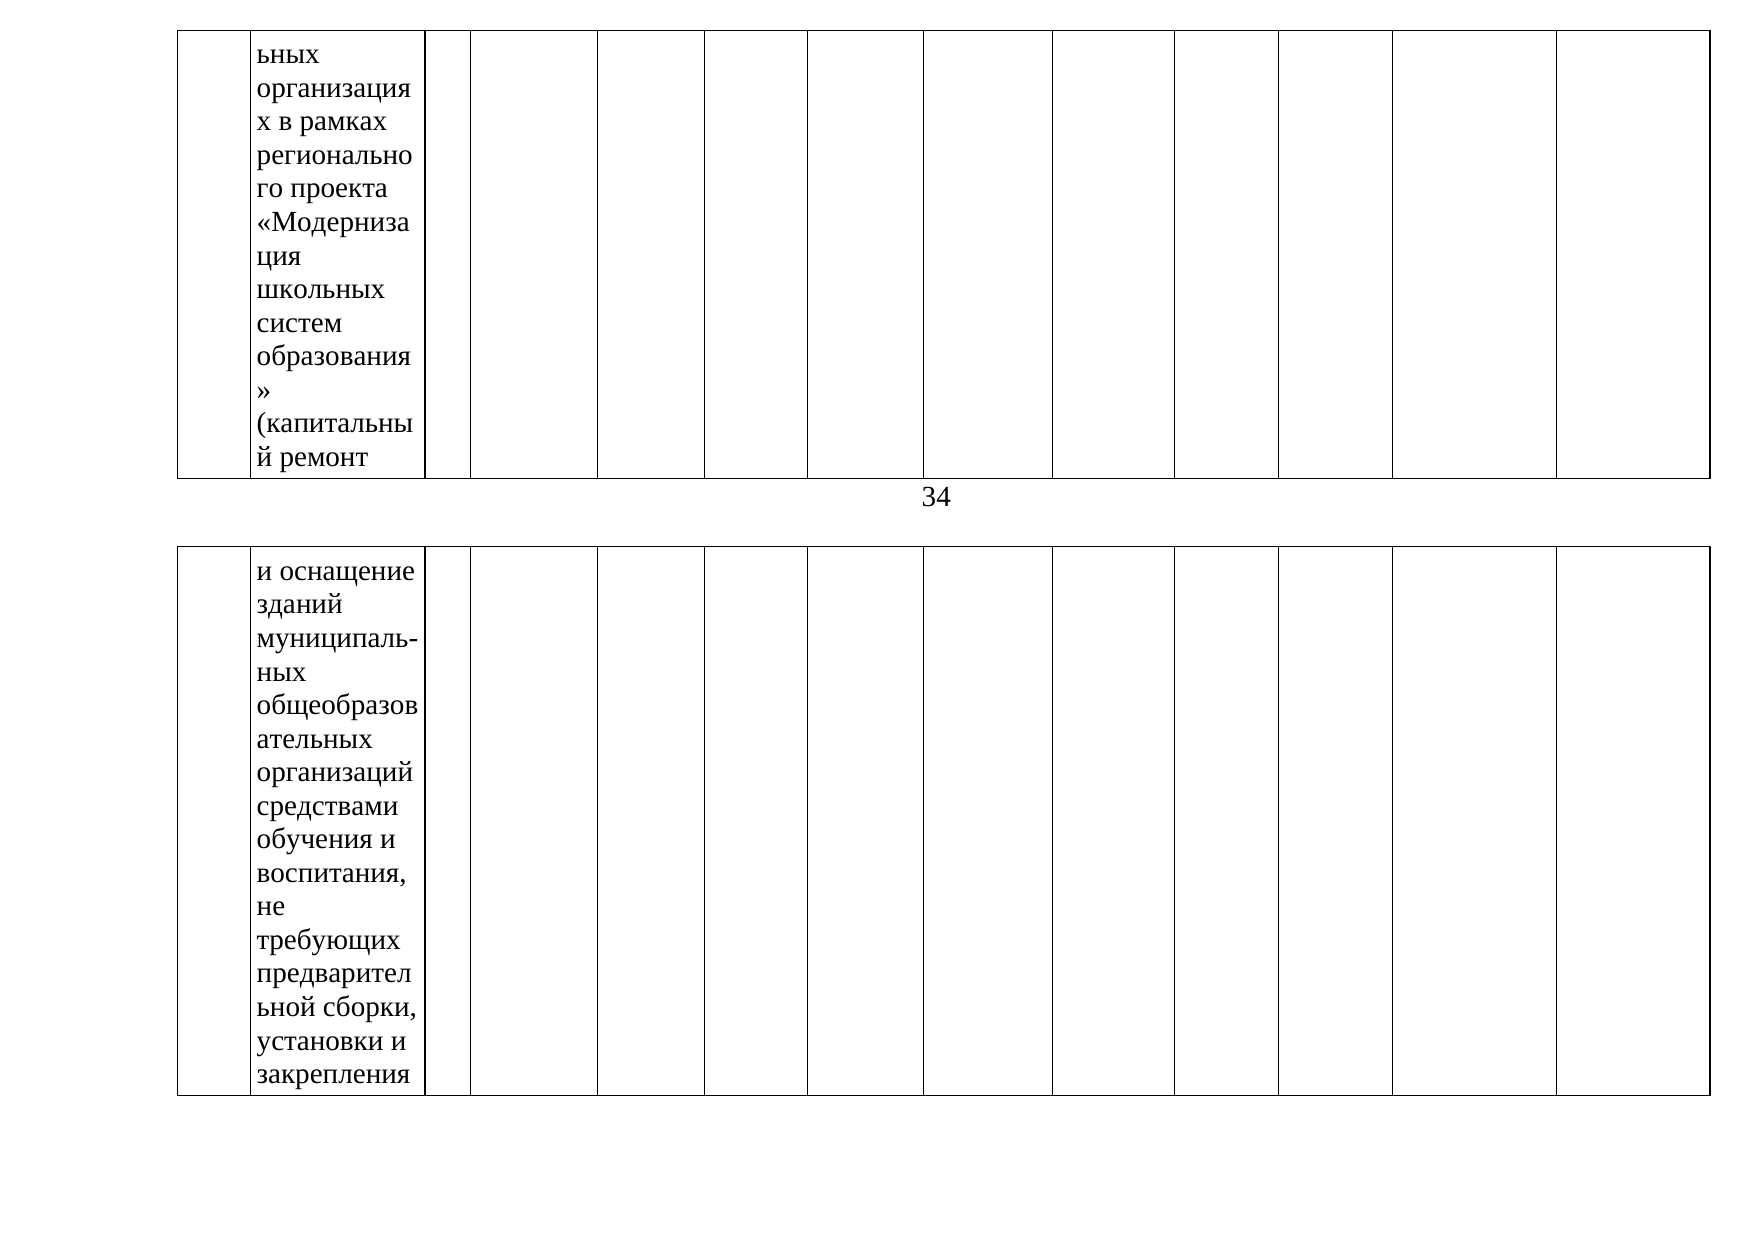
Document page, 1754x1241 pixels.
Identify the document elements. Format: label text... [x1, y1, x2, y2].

table_cell [1053, 31, 1174, 478]
table_cell [808, 31, 923, 478]
table_header [598, 547, 704, 1095]
table_header [1557, 547, 1709, 1095]
table_header [1279, 547, 1392, 1095]
table_header [1393, 547, 1556, 1095]
table_cell [1175, 31, 1278, 478]
table_cell [1279, 31, 1392, 478]
table_cell [924, 31, 1052, 478]
text 34 [177, 479, 1695, 513]
table_cell [598, 31, 704, 478]
table_cell [471, 31, 597, 478]
table_cell [705, 31, 807, 478]
table_header [924, 547, 1052, 1095]
table_header [808, 547, 923, 1095]
table_header [705, 547, 807, 1095]
table_header [426, 547, 470, 1095]
table_header [471, 547, 597, 1095]
table_header и оснащение зданий муниципаль­ных общеобразовательных организаций средствами обучения и воспитания, не требующих предварительной сборки, установки и закрепления [251, 547, 424, 1095]
table_header [178, 547, 250, 1095]
table_header [1175, 547, 1278, 1095]
table_header [1053, 547, 1174, 1095]
